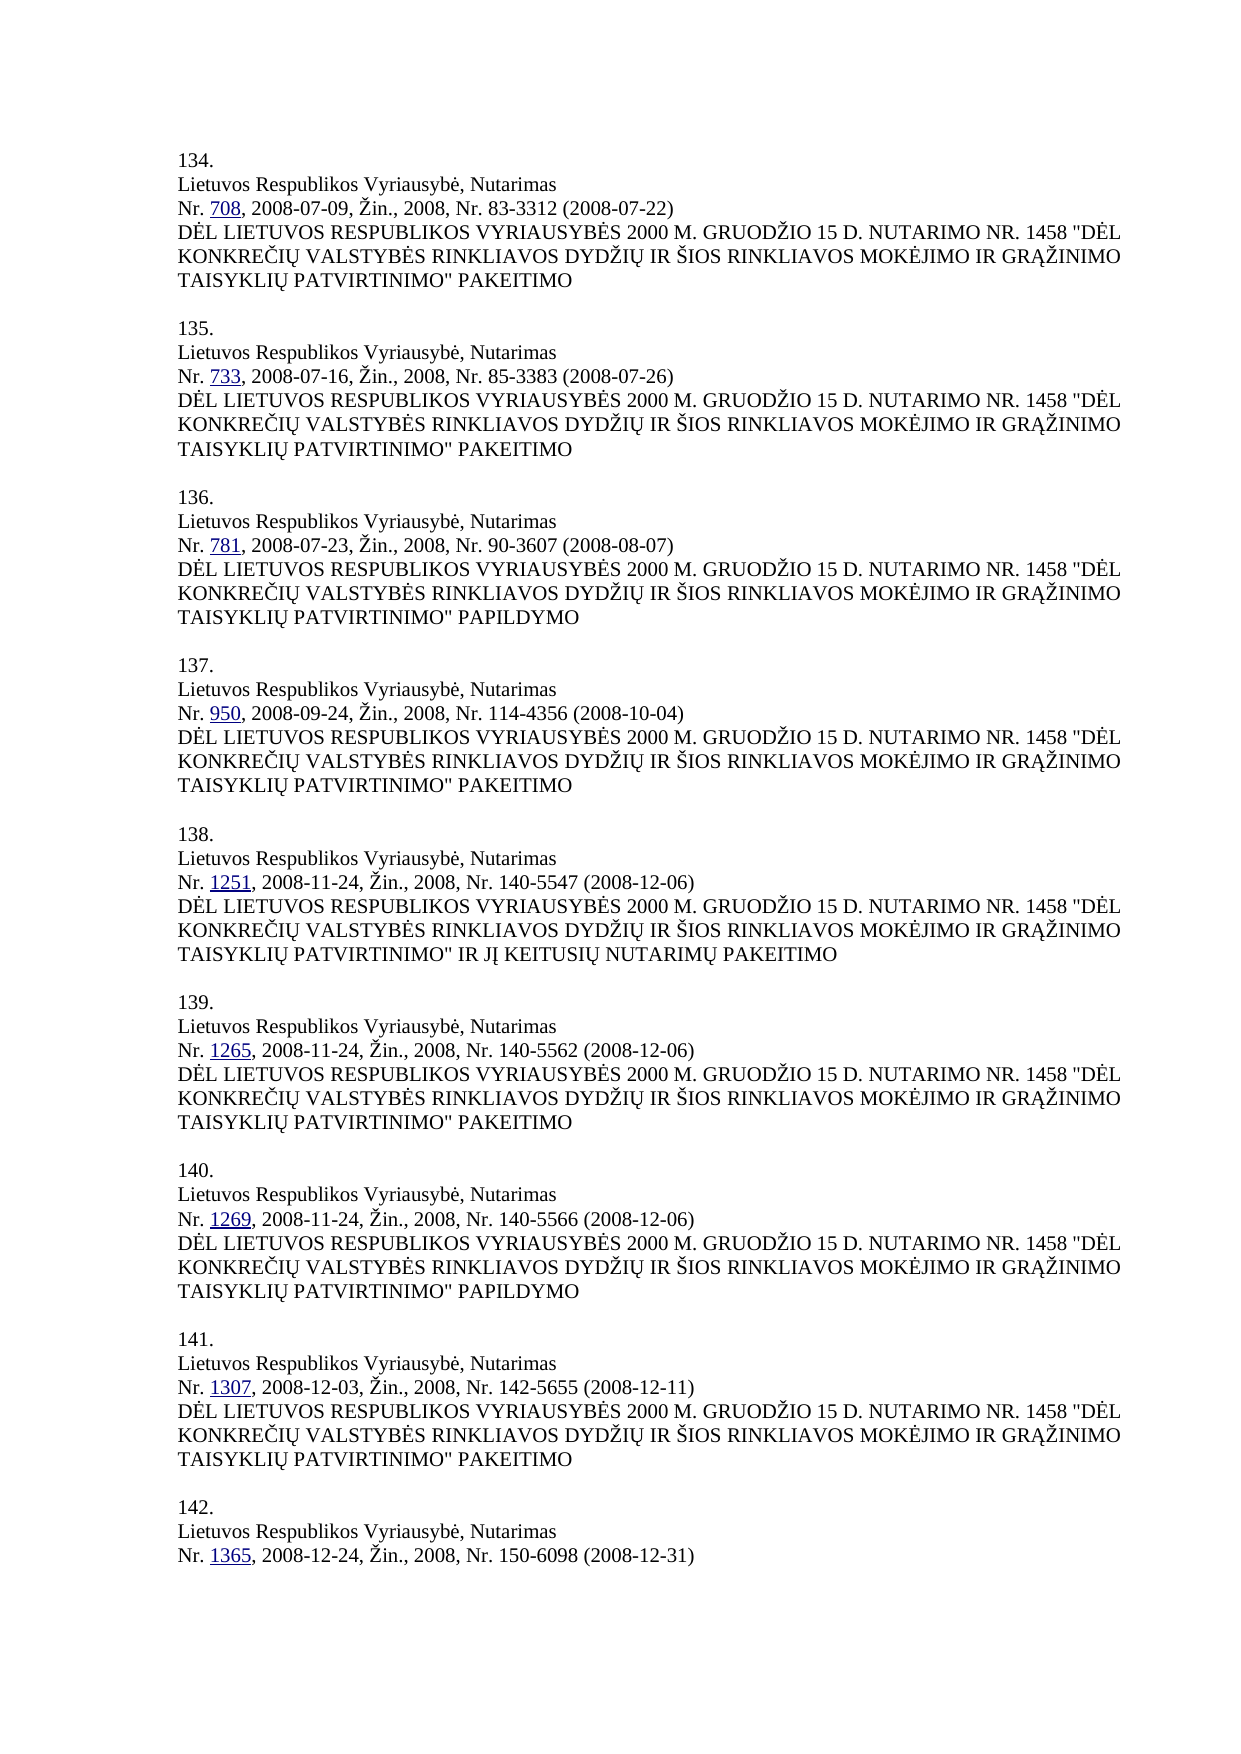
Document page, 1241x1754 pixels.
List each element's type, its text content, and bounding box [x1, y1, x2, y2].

text Lietuvos Respublikos Vyriausybė, Nutarimas [177, 1351, 1122, 1375]
text 137. [177, 653, 1122, 677]
text 135. [177, 316, 1122, 340]
text Nr. 1251, 2008-11-24, Žin., 2008, Nr. 140-5547 (2008-12-06) [177, 869, 1122, 894]
text DĖL LIETUVOS RESPUBLIKOS VYRIAUSYBĖS 2000 M. GRUODŽIO 15 D. NUTARIMO NR. 1458 "DĖL KONKREČIŲ VALSTYBĖS RINKLIAVOS DYDŽIŲ IR ŠIOS RINKLIAVOS MOKĖJIMO IR GRĄŽINIMO TAISYKLIŲ PATVIRTINIMO" PAKEITIMO [177, 1062, 1122, 1134]
text Nr. 781, 2008-07-23, Žin., 2008, Nr. 90-3607 (2008-08-07) [177, 533, 1122, 557]
text 134. [177, 148, 1122, 172]
text Lietuvos Respublikos Vyriausybė, Nutarimas [177, 1519, 1122, 1543]
text DĖL LIETUVOS RESPUBLIKOS VYRIAUSYBĖS 2000 M. GRUODŽIO 15 D. NUTARIMO NR. 1458 "DĖL KONKREČIŲ VALSTYBĖS RINKLIAVOS DYDŽIŲ IR ŠIOS RINKLIAVOS MOKĖJIMO IR GRĄŽINIMO TAISYKLIŲ PATVIRTINIMO" PAPILDYMO [177, 557, 1122, 629]
text Nr. 1265, 2008-11-24, Žin., 2008, Nr. 140-5562 (2008-12-06) [177, 1038, 1122, 1062]
text Lietuvos Respublikos Vyriausybė, Nutarimas [177, 1182, 1122, 1206]
text Nr. 1269, 2008-11-24, Žin., 2008, Nr. 140-5566 (2008-12-06) [177, 1206, 1122, 1231]
text Lietuvos Respublikos Vyriausybė, Nutarimas [177, 172, 1122, 196]
text Lietuvos Respublikos Vyriausybė, Nutarimas [177, 340, 1122, 364]
text Nr. 950, 2008-09-24, Žin., 2008, Nr. 114-4356 (2008-10-04) [177, 701, 1122, 725]
text Lietuvos Respublikos Vyriausybė, Nutarimas [177, 677, 1122, 701]
text Nr. 1307, 2008-12-03, Žin., 2008, Nr. 142-5655 (2008-12-11) [177, 1375, 1122, 1399]
text Nr. 1365, 2008-12-24, Žin., 2008, Nr. 150-6098 (2008-12-31) [177, 1543, 1122, 1567]
text Lietuvos Respublikos Vyriausybė, Nutarimas [177, 846, 1122, 869]
text Nr. 733, 2008-07-16, Žin., 2008, Nr. 85-3383 (2008-07-26) [177, 364, 1122, 388]
text Lietuvos Respublikos Vyriausybė, Nutarimas [177, 1014, 1122, 1038]
text DĖL LIETUVOS RESPUBLIKOS VYRIAUSYBĖS 2000 M. GRUODŽIO 15 D. NUTARIMO NR. 1458 "DĖL KONKREČIŲ VALSTYBĖS RINKLIAVOS DYDŽIŲ IR ŠIOS RINKLIAVOS MOKĖJIMO IR GRĄŽINIMO TAISYKLIŲ PATVIRTINIMO" PAKEITIMO [177, 220, 1122, 292]
text DĖL LIETUVOS RESPUBLIKOS VYRIAUSYBĖS 2000 M. GRUODŽIO 15 D. NUTARIMO NR. 1458 "DĖL KONKREČIŲ VALSTYBĖS RINKLIAVOS DYDŽIŲ IR ŠIOS RINKLIAVOS MOKĖJIMO IR GRĄŽINIMO TAISYKLIŲ PATVIRTINIMO" PAKEITIMO [177, 725, 1122, 797]
text 139. [177, 990, 1122, 1014]
text 136. [177, 484, 1122, 509]
text Nr. 708, 2008-07-09, Žin., 2008, Nr. 83-3312 (2008-07-22) [177, 196, 1122, 220]
text DĖL LIETUVOS RESPUBLIKOS VYRIAUSYBĖS 2000 M. GRUODŽIO 15 D. NUTARIMO NR. 1458 "DĖL KONKREČIŲ VALSTYBĖS RINKLIAVOS DYDŽIŲ IR ŠIOS RINKLIAVOS MOKĖJIMO IR GRĄŽINIMO TAISYKLIŲ PATVIRTINIMO" PAPILDYMO [177, 1231, 1122, 1303]
text 141. [177, 1327, 1122, 1351]
text DĖL LIETUVOS RESPUBLIKOS VYRIAUSYBĖS 2000 M. GRUODŽIO 15 D. NUTARIMO NR. 1458 "DĖL KONKREČIŲ VALSTYBĖS RINKLIAVOS DYDŽIŲ IR ŠIOS RINKLIAVOS MOKĖJIMO IR GRĄŽINIMO TAISYKLIŲ PATVIRTINIMO" PAKEITIMO [177, 388, 1122, 461]
text 140. [177, 1158, 1122, 1182]
text DĖL LIETUVOS RESPUBLIKOS VYRIAUSYBĖS 2000 M. GRUODŽIO 15 D. NUTARIMO NR. 1458 "DĖL KONKREČIŲ VALSTYBĖS RINKLIAVOS DYDŽIŲ IR ŠIOS RINKLIAVOS MOKĖJIMO IR GRĄŽINIMO TAISYKLIŲ PATVIRTINIMO" IR JĮ KEITUSIŲ NUTARIMŲ PAKEITIMO [177, 894, 1122, 966]
text DĖL LIETUVOS RESPUBLIKOS VYRIAUSYBĖS 2000 M. GRUODŽIO 15 D. NUTARIMO NR. 1458 "DĖL KONKREČIŲ VALSTYBĖS RINKLIAVOS DYDŽIŲ IR ŠIOS RINKLIAVOS MOKĖJIMO IR GRĄŽINIMO TAISYKLIŲ PATVIRTINIMO" PAKEITIMO [177, 1399, 1122, 1471]
text Lietuvos Respublikos Vyriausybė, Nutarimas [177, 509, 1122, 533]
text 142. [177, 1495, 1122, 1519]
text 138. [177, 821, 1122, 846]
